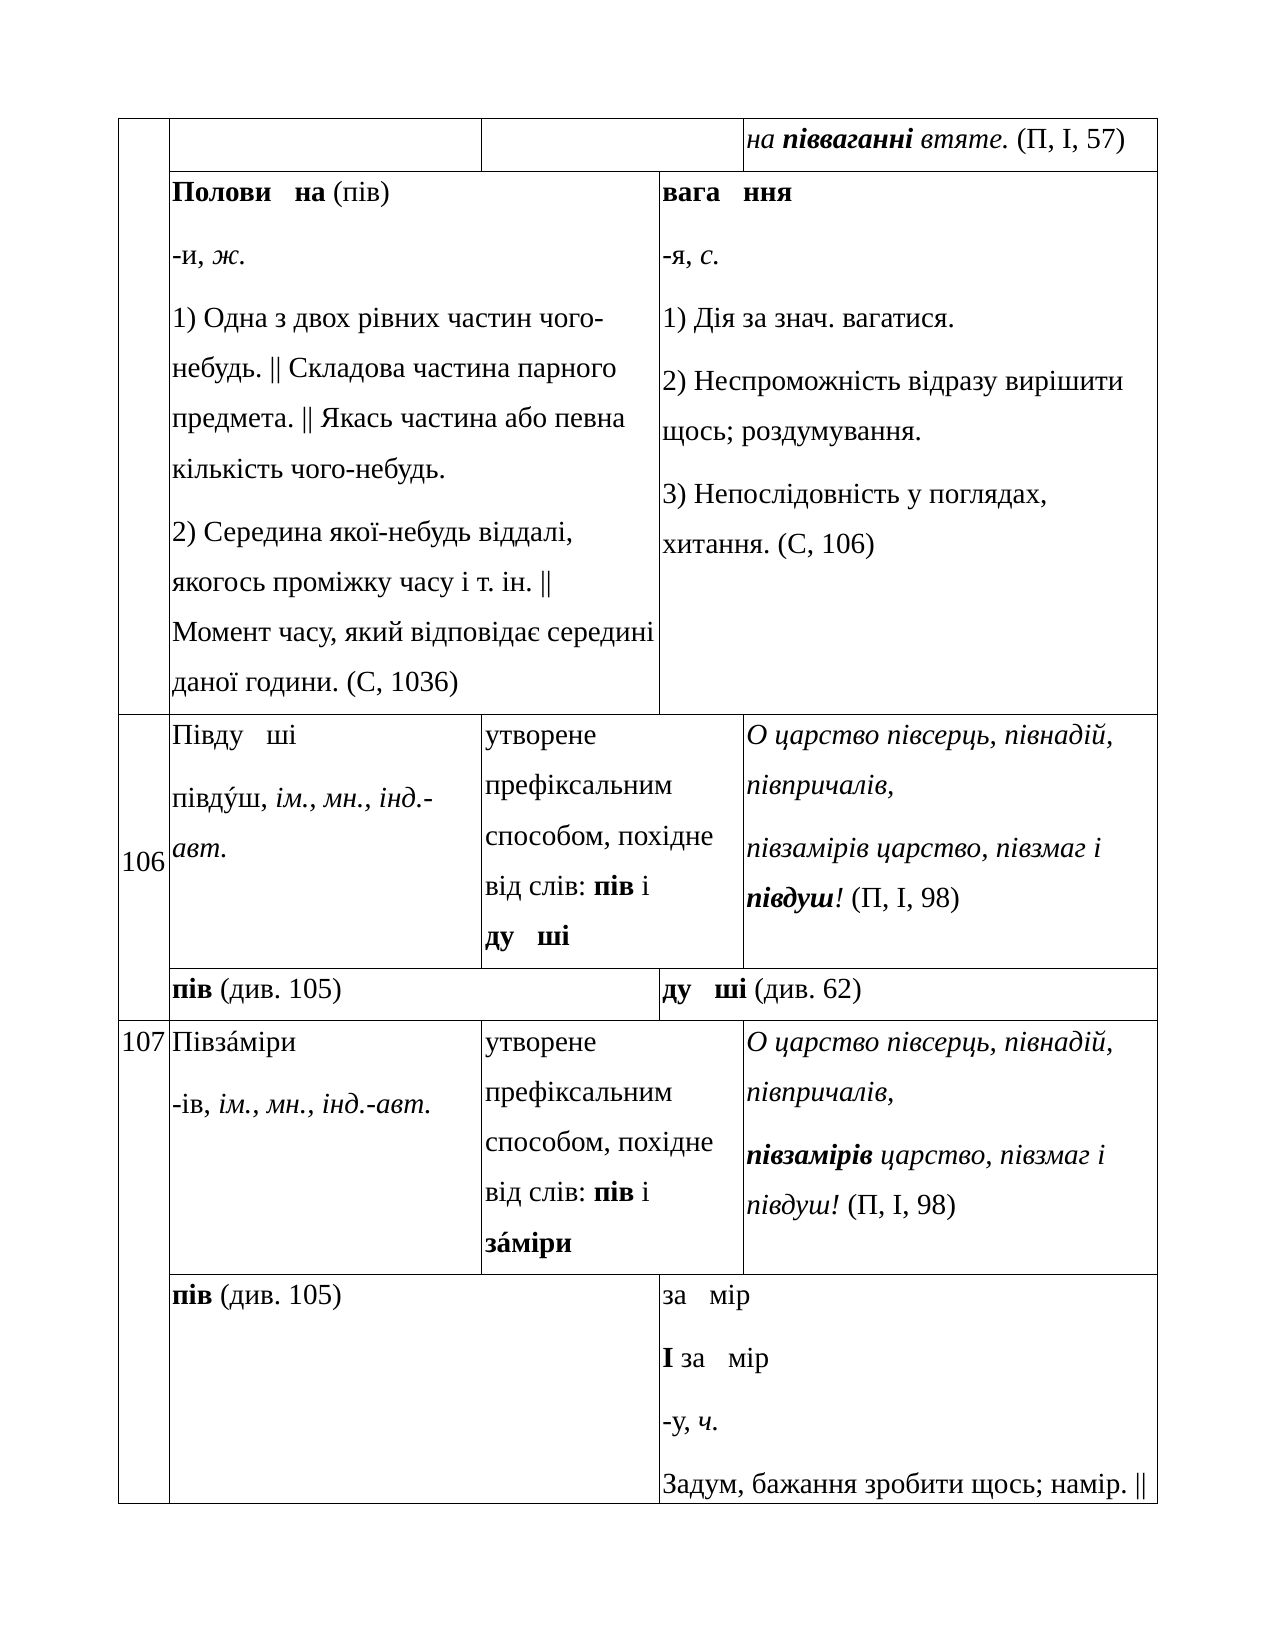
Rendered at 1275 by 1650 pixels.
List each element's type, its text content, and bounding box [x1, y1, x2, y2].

table_cell пів (див. 105) [170, 1275, 659, 1502]
table_cell О царство півсерць, півнадій, півпричалів, півзамірів царство, півзмаг і півдуш! (П, І, 98) [744, 715, 1157, 967]
table_cell [119, 119, 169, 714]
table_cell О царство півсерць, півнадій, півпричалів, півзамірів царство, півзмаг і півдуш! (П, І, 98) [744, 1021, 1157, 1274]
table_cell на півваганні втяте. (П, І, 57) [744, 119, 1157, 171]
table_cell утворене префіксальним способом, похідне від слів: пів і зáміри [482, 1021, 743, 1274]
table_cell пів (див. 105) [170, 969, 659, 1020]
table_cell [170, 119, 481, 171]
table_cell вагання -я, с. 1) Дія за знач. вагатися. 2) Неспроможність відразу вирішити щось; роздумування. 3) Непослідовність у поглядах, хитання. (С, 106) [660, 172, 1157, 714]
table_cell 106 [119, 715, 169, 1020]
table_cell Половина (пів) -и, ж. 1) Одна з двох рівних частин чого-небудь. || Складова частина парного предмета. || Якась частина або певна кількість чого-небудь. 2) Середина якої-небудь віддалі, якогось проміжку часу і т. ін. || Момент часу, який відповідає середині даної години. (С, 1036) [170, 172, 659, 714]
table_cell душі (див. 62) [660, 969, 1157, 1020]
table_cell замір I замір -у, ч. Задум, бажання зробити щось; намір. || [660, 1275, 1157, 1502]
table_cell Півзáміри -ів, ім., мн., інд.-авт. [170, 1021, 481, 1274]
table_cell 107 [119, 1021, 169, 1502]
table_cell утворене префіксальним способом, похідне від слів: пів і душі [482, 715, 743, 967]
table_cell Півдуші півдýш, ім., мн., інд.-авт. [170, 715, 481, 967]
table_cell [482, 119, 743, 171]
